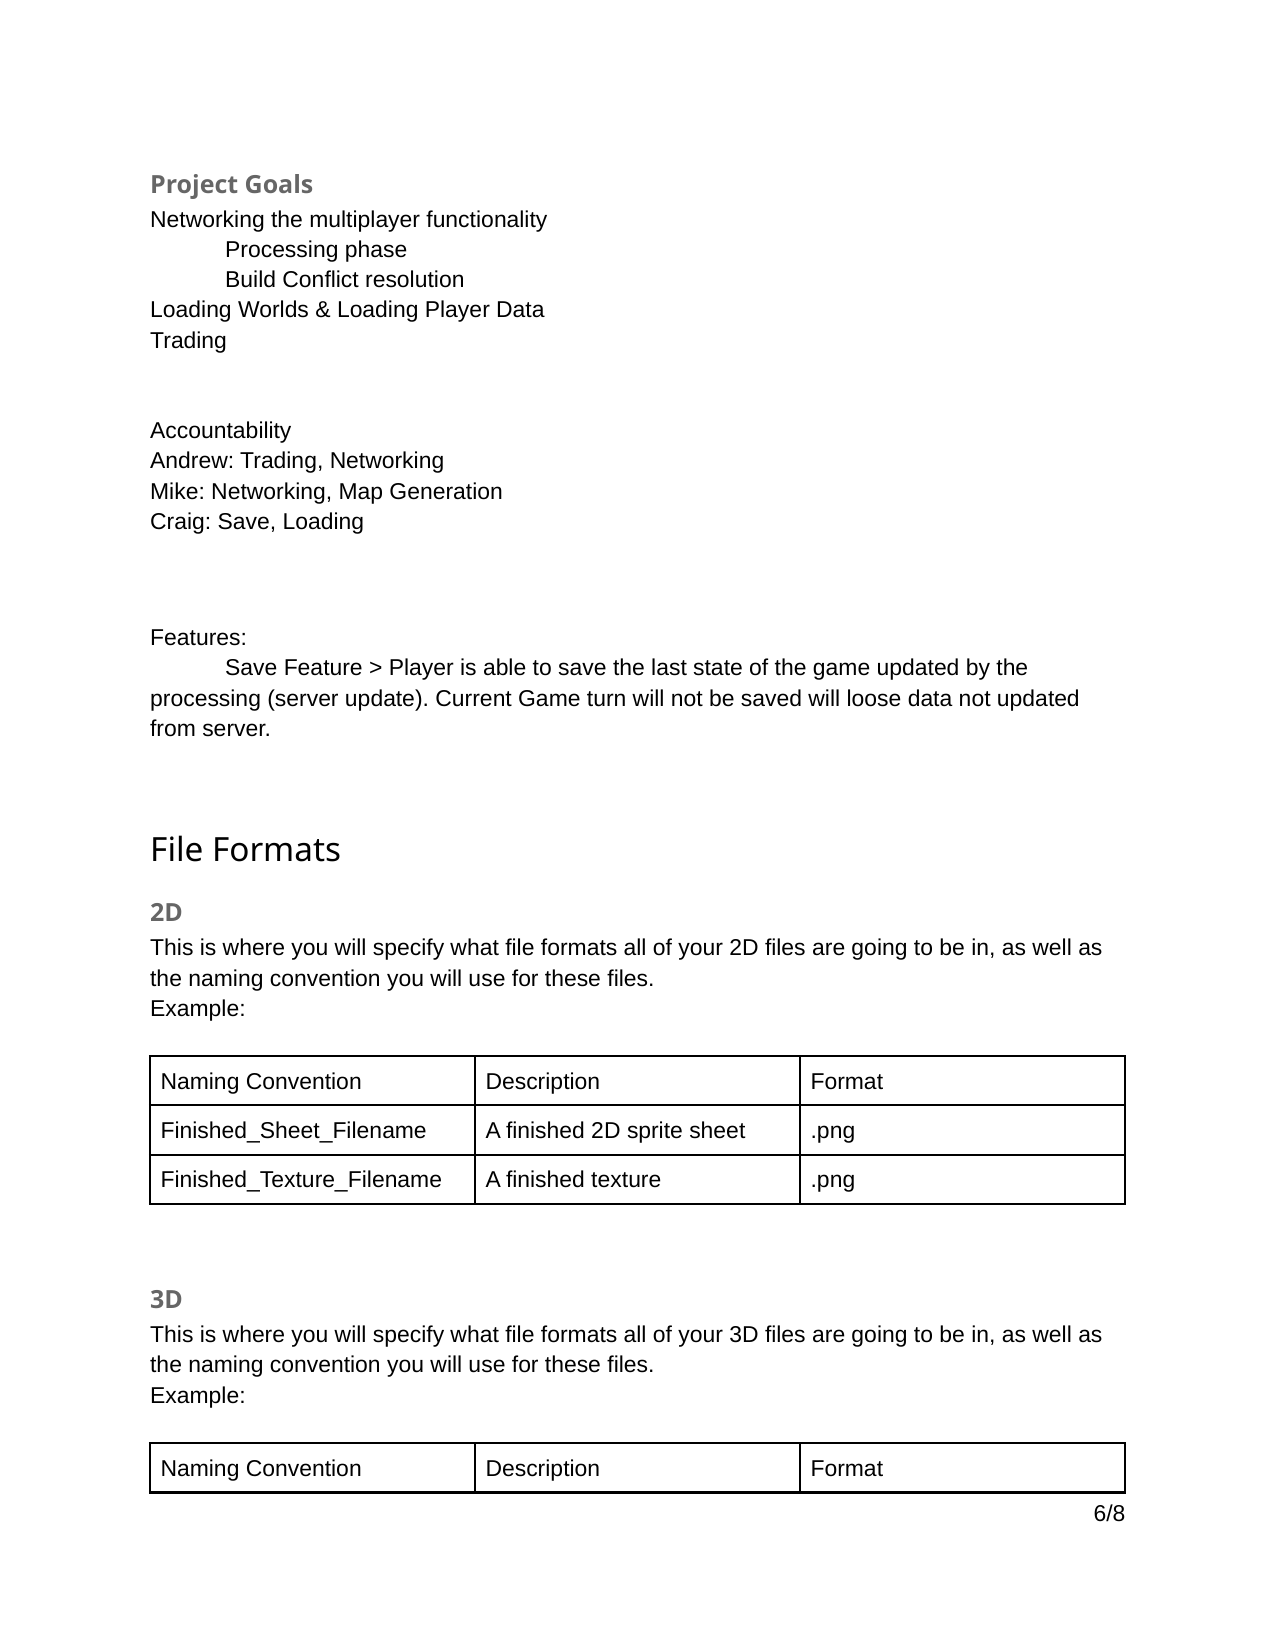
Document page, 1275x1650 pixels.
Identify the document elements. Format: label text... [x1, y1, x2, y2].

text Loading Worlds & Loading Player Data [150, 296, 1125, 323]
text Andrew: Trading, Networking [150, 447, 1125, 474]
table_header Format [801, 1444, 1124, 1491]
table_cell Finished_Sheet_Filename [151, 1106, 474, 1154]
subtitle Project Goals [150, 167, 1125, 201]
text This is where you will specify what file formats all of your 3D files are going to be in, as well as the naming convention you will use for these files. [150, 1321, 1125, 1378]
table_header Description [476, 1444, 799, 1491]
subtitle 2D [150, 895, 1125, 929]
text Accountability [150, 417, 1125, 444]
text Build Conflict resolution [150, 266, 1125, 293]
table_header Naming Convention [151, 1444, 474, 1491]
text This is where you will specify what file formats all of your 2D files are going to be in, as well as the naming convention you will use for these files. [150, 934, 1125, 991]
table_cell A finished 2D sprite sheet [476, 1106, 799, 1154]
table_cell .png [801, 1156, 1124, 1203]
text Mike: Networking, Map Generation [150, 478, 1125, 504]
subtitle File Formats [150, 826, 1125, 872]
table_header Description [476, 1057, 799, 1104]
text Trading [150, 327, 1125, 353]
table_cell Finished_Texture_Filename [151, 1156, 474, 1203]
text Example: [150, 1382, 1125, 1408]
text Example: [150, 995, 1125, 1021]
table_header Format [801, 1057, 1124, 1104]
text Save Feature > Player is able to save the last state of the game updated by the processing (server update). Current Game turn will not be saved will loose data not updated from server. [150, 654, 1125, 741]
text Features: [150, 624, 1125, 651]
table_cell A finished texture [476, 1156, 799, 1203]
text Processing phase [150, 236, 1125, 262]
table_cell .png [801, 1106, 1124, 1154]
text Networking the multiplayer functionality [150, 206, 1125, 232]
text Craig: Save, Loading [150, 508, 1125, 534]
table_header Naming Convention [151, 1057, 474, 1104]
subtitle 3D [150, 1282, 1125, 1316]
